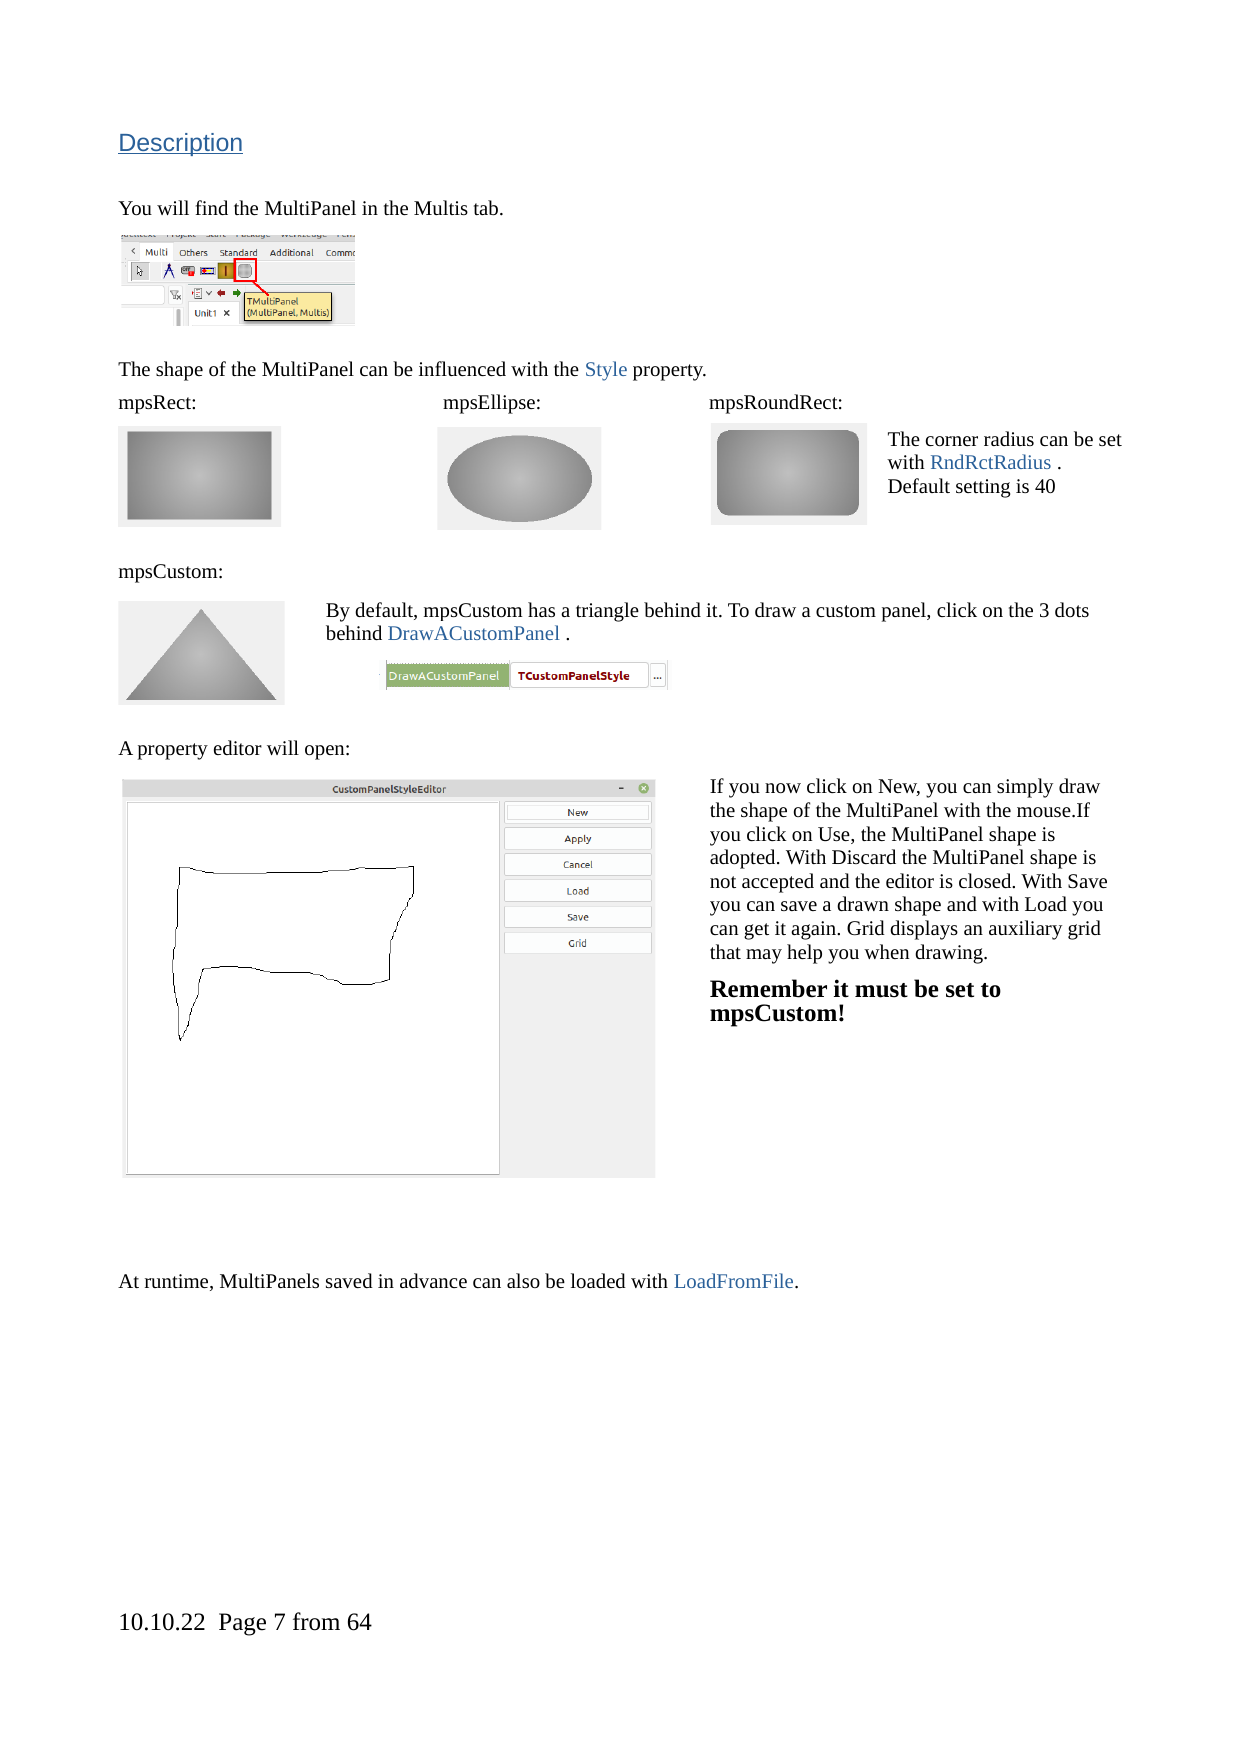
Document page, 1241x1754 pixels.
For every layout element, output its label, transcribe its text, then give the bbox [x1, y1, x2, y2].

text By default, mpsCustom has a triangle behind it. To draw a custom panel, click on the 3 dots behind DrawACustomPanel . [118, 598, 1122, 646]
text The corner radius can be set with RndRctRadius . Default setting is 40 [118, 427, 1122, 545]
subtitle Description [118, 133, 1122, 156]
text A property editor will open: [118, 737, 1122, 760]
picture [118, 601, 285, 705]
picture [437, 427, 602, 530]
text If you now click on New, you can simply draw the shape of the MultiPanel with the mouse.If you click on Use, the MultiPanel shape is adopted. With Discard the MultiPanel shape is not accepted and the editor is closed. With Save you can save a drawn shape and with Load you can get it again. Grid displays an auxiliary grid that may help you when drawing. [118, 775, 1122, 964]
picture [121, 235, 355, 326]
text You will find the MultiPanel in the Multis tab. [118, 201, 1122, 219]
picture [118, 426, 282, 527]
text The shape of the MultiPanel can be influenced with the Style property. [118, 363, 1122, 380]
picture [379, 660, 672, 690]
text mpsRect: mpsEllipse: mpsRoundRect: [118, 395, 1122, 413]
text mpsCustom: [118, 560, 1122, 584]
text At runtime, MultiPanels saved in advance can also be loaded with LoadFromFile. [118, 1270, 1122, 1293]
picture [710, 423, 868, 525]
text Remember it must be set to mpsCustom! [656, 978, 1122, 1026]
picture [122, 779, 656, 1178]
